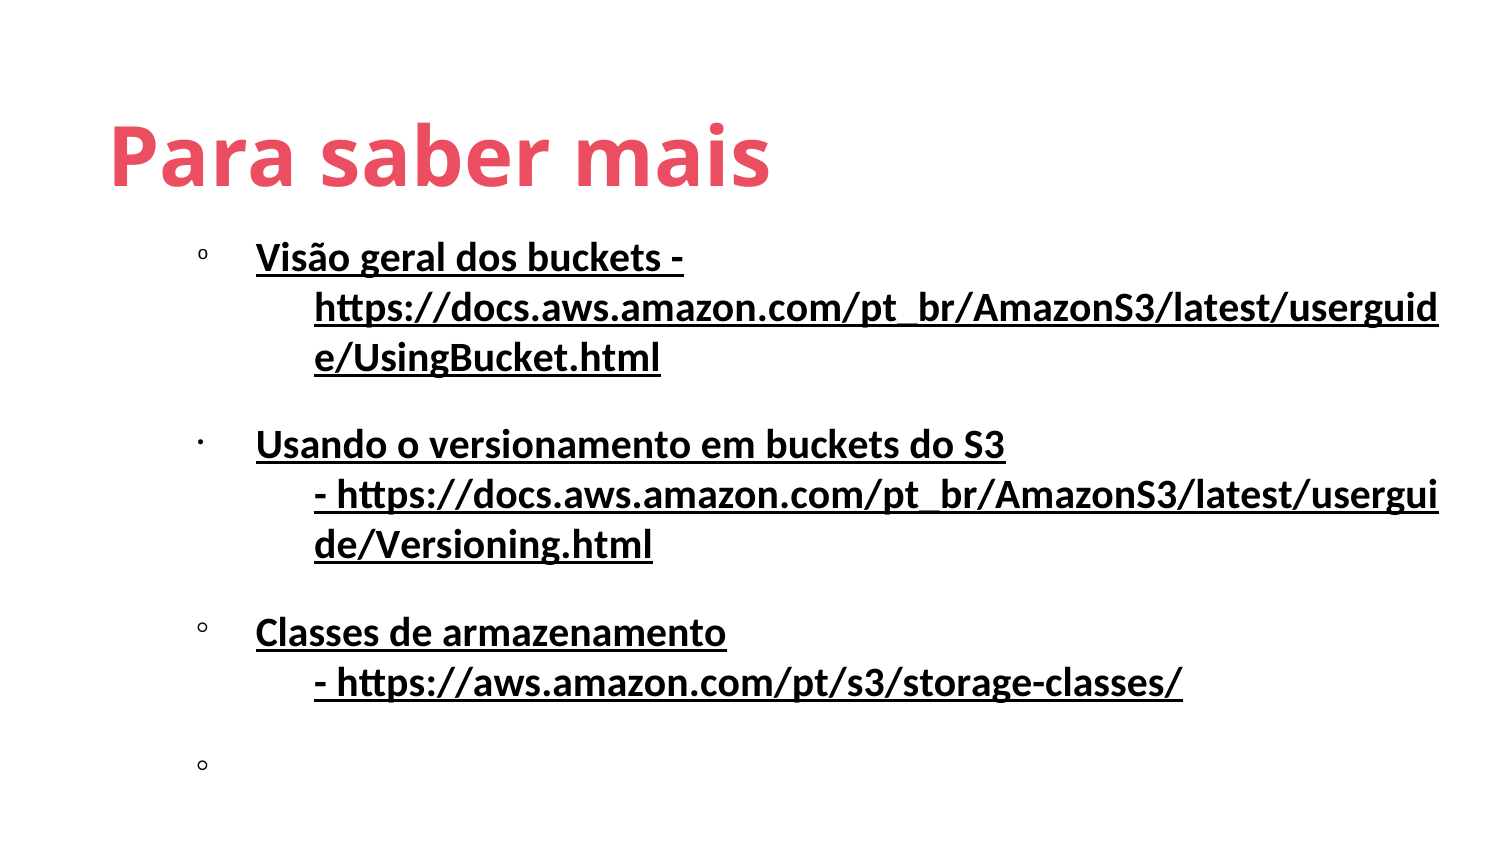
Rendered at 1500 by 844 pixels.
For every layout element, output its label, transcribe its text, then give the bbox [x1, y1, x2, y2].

text_box Para saber mais [92, 73, 1408, 213]
text_box Visão geral dos buckets - https://docs.aws.amazon.com/pt_br/AmazonS3/latest/userguide/UsingBucket.html Usando o versionamento em buckets do S3 - https://docs.aws.amazon.com/pt_br/AmazonS3/latest/userguide/Versioning.html Classes de armazenamento - https://aws.amazon.com/pt/s3/storage-classes/ [0, 214, 1455, 784]
